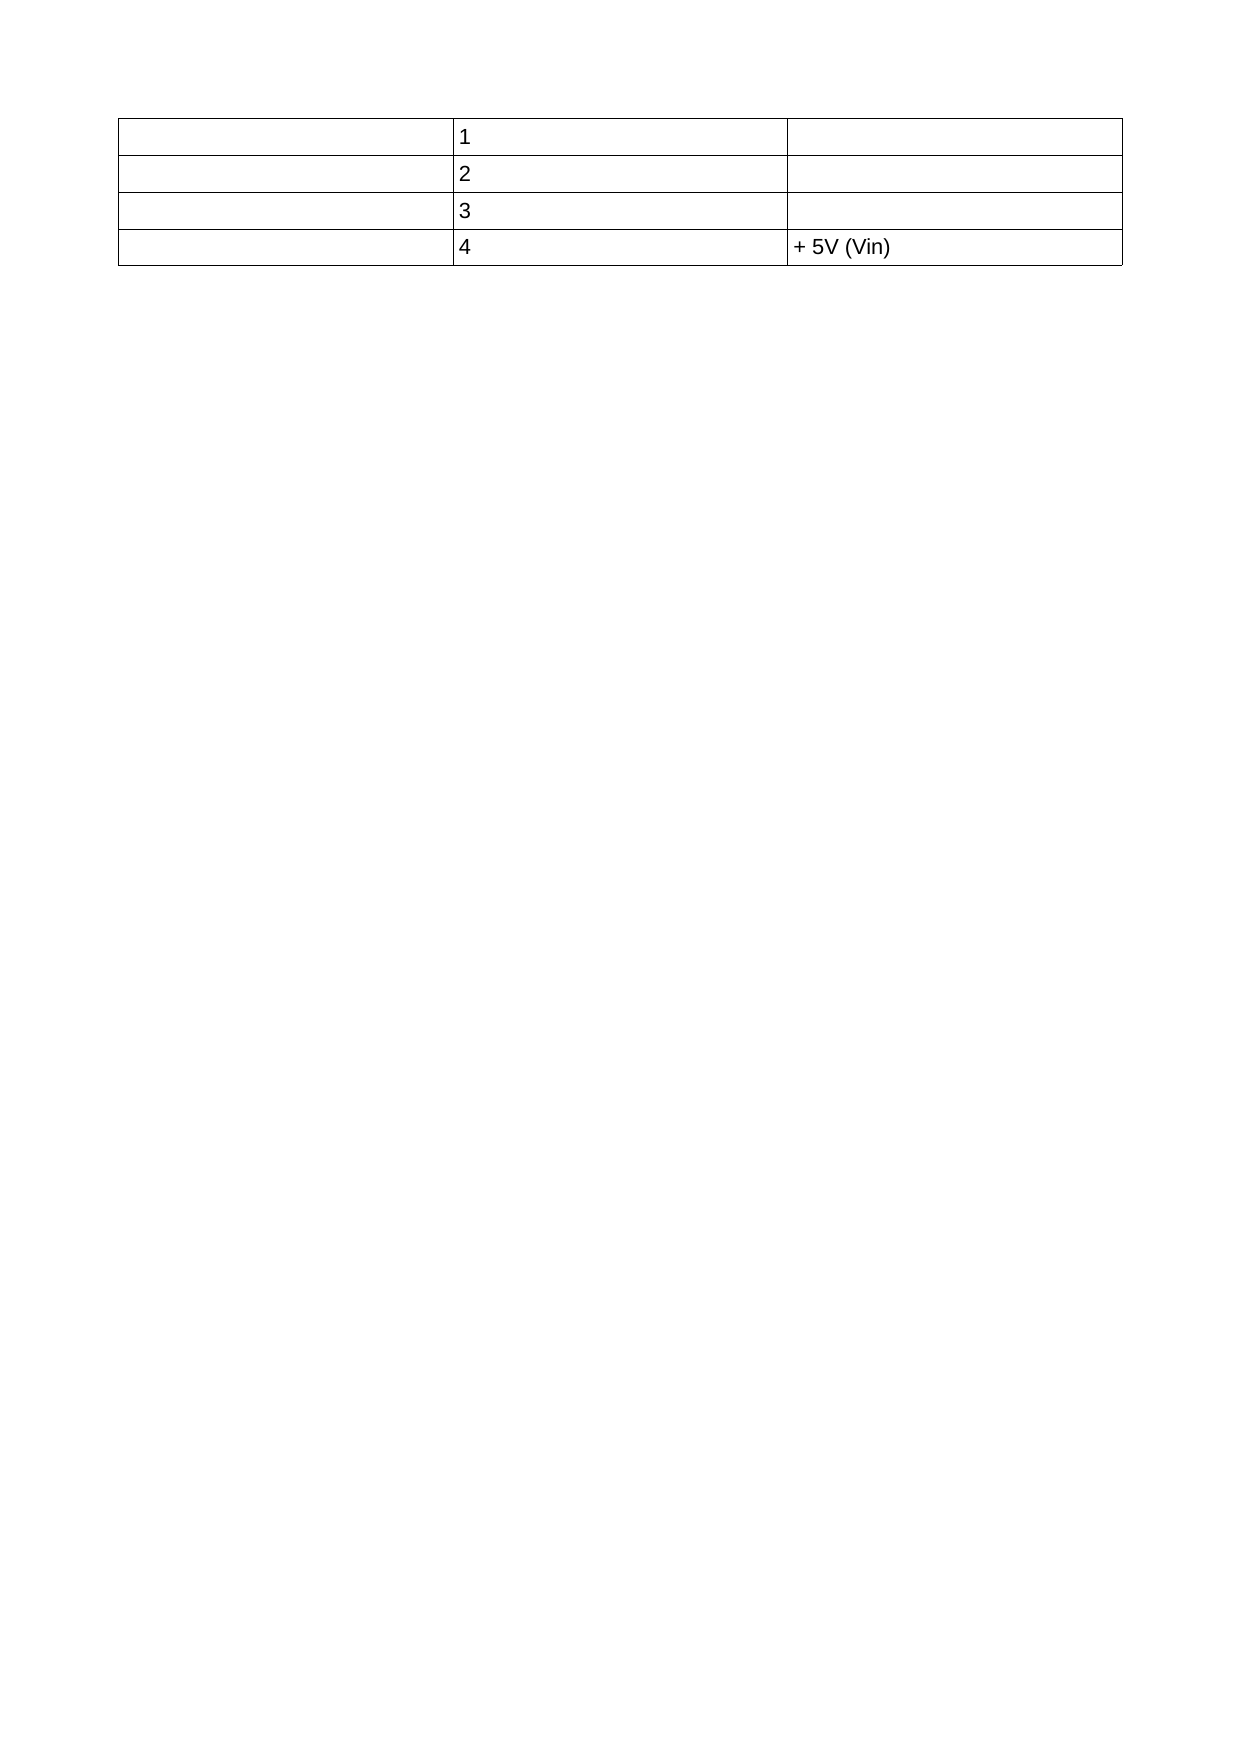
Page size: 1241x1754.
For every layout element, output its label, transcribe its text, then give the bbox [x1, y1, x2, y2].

table_cell [119, 230, 453, 265]
table_cell [119, 156, 453, 192]
table_cell [788, 156, 1122, 192]
table_cell [119, 119, 453, 155]
table_cell [119, 193, 453, 228]
table_cell 4 [454, 230, 787, 265]
table_cell 1 [454, 119, 787, 155]
table_cell 2 [454, 156, 787, 192]
table_cell 3 [454, 193, 787, 228]
table_cell [788, 193, 1122, 228]
table_cell [788, 119, 1122, 155]
table_cell + 5V (Vin) [788, 230, 1122, 265]
